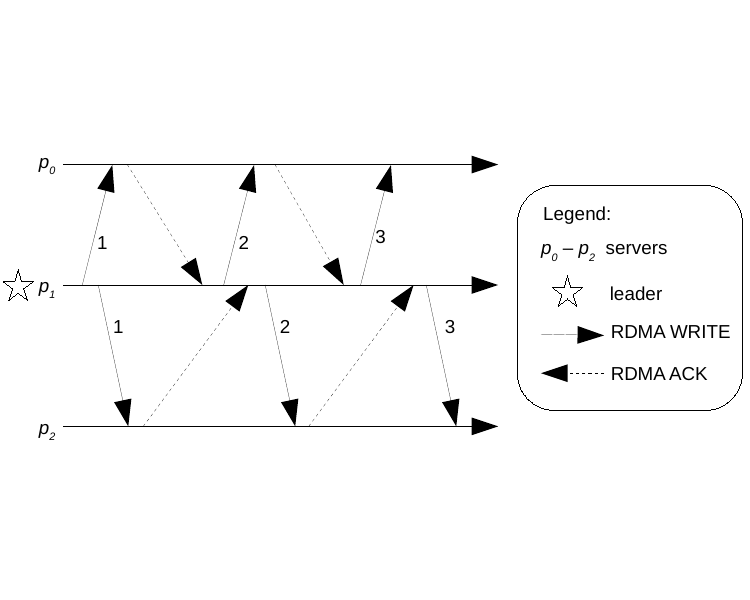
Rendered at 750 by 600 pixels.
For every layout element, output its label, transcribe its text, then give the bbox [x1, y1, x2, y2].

text_box p0 – p2 servers [526, 230, 692, 271]
text_box 2 [223, 225, 284, 261]
text_box p2 [24, 410, 85, 451]
text_box Legend: [517, 185, 743, 411]
text_box leader [595, 275, 686, 312]
text_box RDMA WRITE [595, 314, 746, 351]
text_box p0 [24, 144, 85, 185]
text_box 2 [265, 309, 326, 346]
text_box 3 [430, 309, 491, 346]
text_box 3 [360, 219, 421, 256]
text_box p1 [24, 268, 85, 309]
text_box RDMA ACK [595, 355, 746, 392]
text_box 1 [82, 225, 143, 261]
text_box 1 [98, 309, 159, 346]
